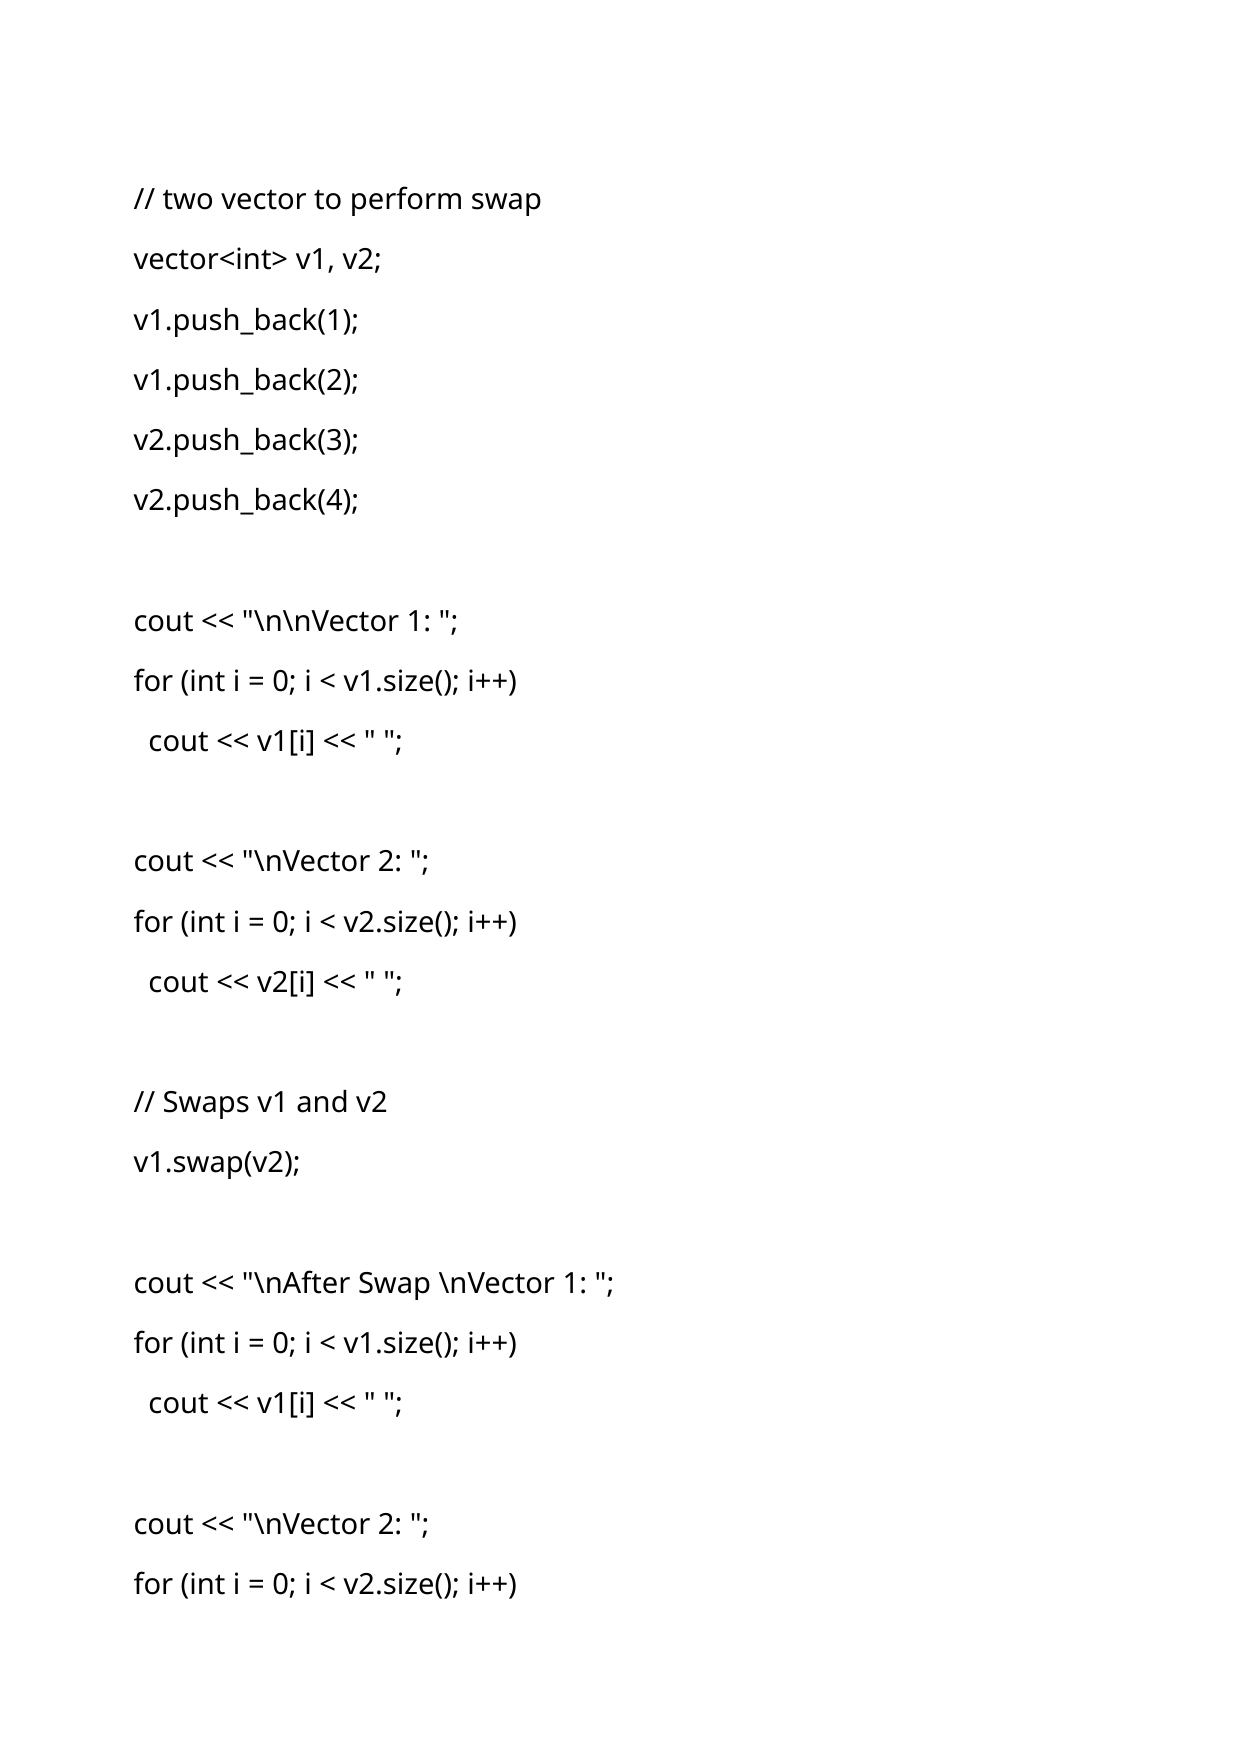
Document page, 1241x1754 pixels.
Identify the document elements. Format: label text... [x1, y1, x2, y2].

text v1.swap(v2); [118, 1142, 1122, 1181]
text v2.push_back(3); [118, 419, 1122, 459]
text for (int i = 0; i < v1.size(); i++) [118, 660, 1122, 700]
text for (int i = 0; i < v2.size(); i++) [118, 901, 1122, 941]
text cout << "\nVector 2: "; [118, 841, 1122, 880]
text cout << v1[i] << " "; [118, 1382, 1122, 1422]
text cout << v2[i] << " "; [118, 961, 1122, 1001]
text v1.push_back(2); [118, 359, 1122, 399]
text cout << "\nAfter Swap \nVector 1: "; [118, 1262, 1122, 1302]
text v1.push_back(1); [118, 299, 1122, 338]
text cout << v1[i] << " "; [118, 720, 1122, 760]
text for (int i = 0; i < v1.size(); i++) [118, 1322, 1122, 1362]
text // two vector to perform swap [118, 178, 1122, 218]
text cout << "\n\nVector 1: "; [118, 600, 1122, 639]
text // Swaps v1 and v2 [118, 1081, 1122, 1121]
text vector<int> v1, v2; [118, 238, 1122, 278]
text cout << "\nVector 2: "; [118, 1503, 1122, 1543]
text for (int i = 0; i < v2.size(); i++) [118, 1563, 1122, 1603]
text v2.push_back(4); [118, 479, 1122, 519]
